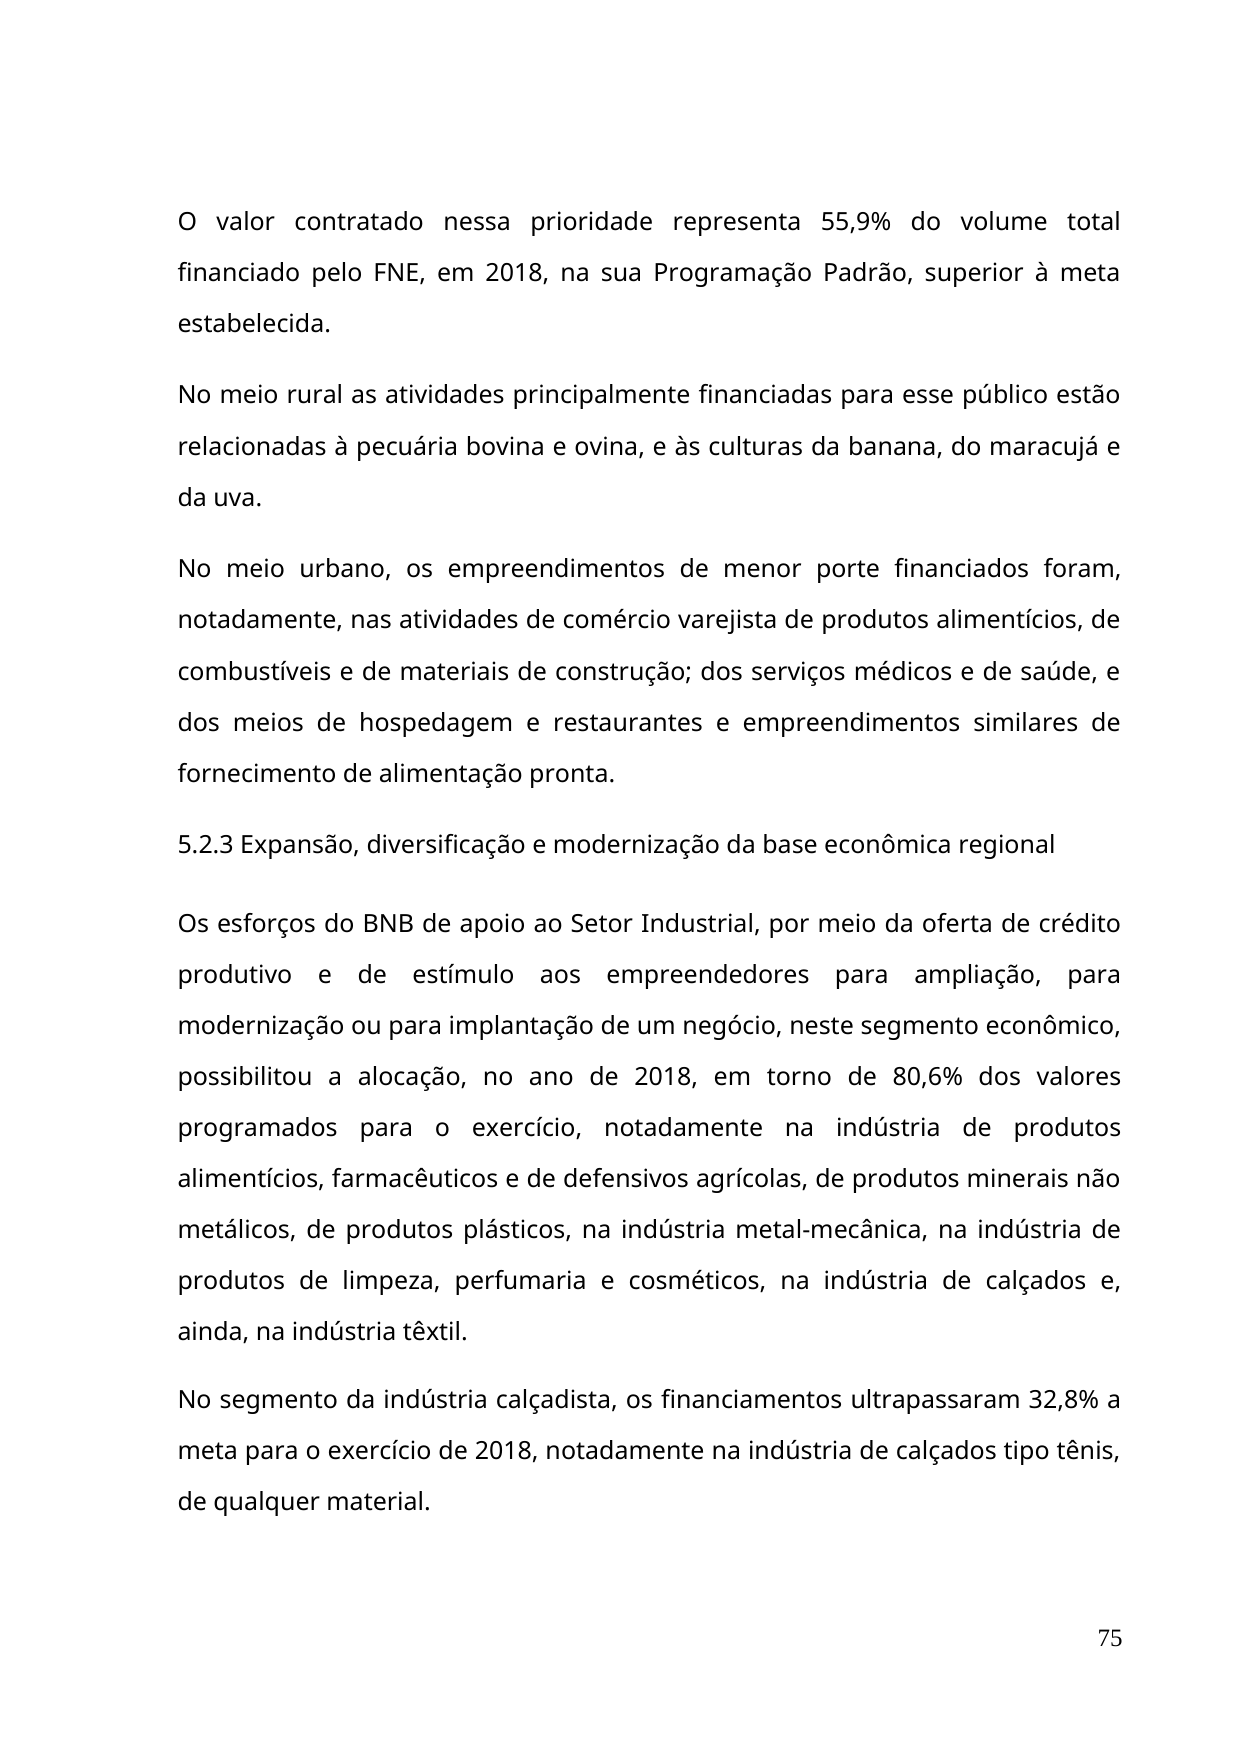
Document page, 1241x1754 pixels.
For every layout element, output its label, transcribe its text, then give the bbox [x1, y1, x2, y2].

text No meio urbano, os empreendimentos de menor porte financiados foram, notadamente, nas atividades de comércio varejista de produtos alimentícios, de combustíveis e de materiais de construção; dos serviços médicos e de saúde, e dos meios de hospedagem e restaurantes e empreendimentos similares de fornecimento de alimentação pronta. [177, 551, 1122, 789]
text No meio rural as atividades principalmente financiadas para esse público estão relacionadas à pecuária bovina e ovina, e às culturas da banana, do maracujá e da uva. [177, 377, 1122, 513]
text O valor contratado nessa prioridade representa 55,9% do volume total financiado pelo FNE, em 2018, na sua Programação Padrão, superior à meta estabelecida. [177, 203, 1122, 339]
text Os esforços do BNB de apoio ao Setor Industrial, por meio da oferta de crédito produtivo e de estímulo aos empreendedores para ampliação, para modernização ou para implantação de um negócio, neste segmento econômico, possibilitou a alocação, no ano de 2018, em torno de 80,6% dos valores programados para o exercício, notadamente na indústria de produtos alimentícios, farmacêuticos e de defensivos agrícolas, de produtos minerais não metálicos, de produtos plásticos, na indústria metal-mecânica, na indústria de produtos de limpeza, perfumaria e cosméticos, na indústria de calçados e, ainda, na indústria têxtil. [177, 905, 1122, 1348]
text No segmento da indústria calçadista, os financiamentos ultrapassaram 32,8% a meta para o exercício de 2018, notadamente na indústria de calçados tipo tênis, de qualquer material. [177, 1381, 1122, 1517]
text 5.2.3 Expansão, diversificação e modernização da base econômica regional [177, 827, 1122, 861]
